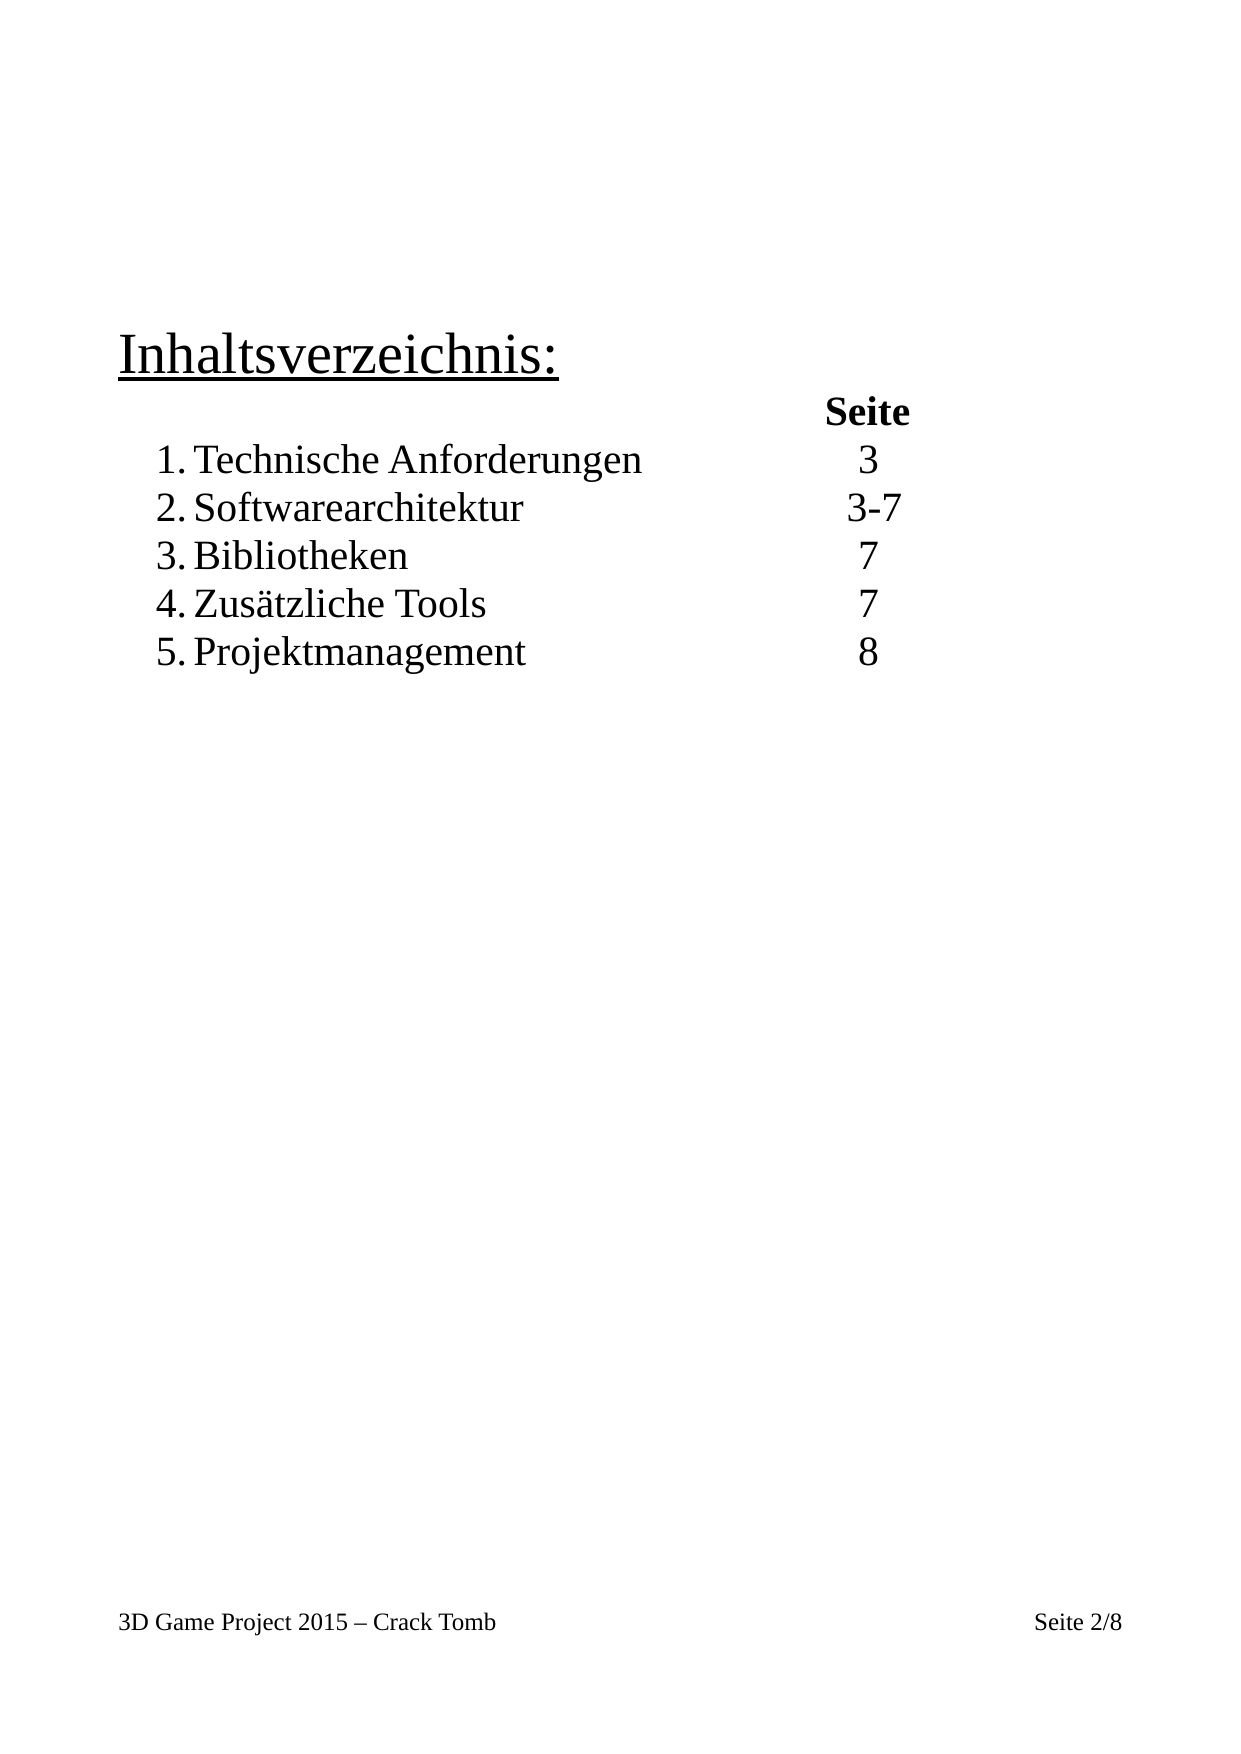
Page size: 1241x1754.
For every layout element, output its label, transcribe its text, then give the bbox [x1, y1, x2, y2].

text Seite [118, 386, 1122, 434]
list Technische Anforderungen 3 [156, 434, 1122, 482]
list Zusätzliche Tools 7 [156, 578, 1122, 626]
list Projektmanagement 8 [156, 626, 1122, 674]
list Bibliotheken 7 [156, 530, 1122, 578]
list Softwarearchitektur 3-7 [156, 482, 1122, 530]
text Inhaltsverzeichnis: [118, 319, 1122, 386]
